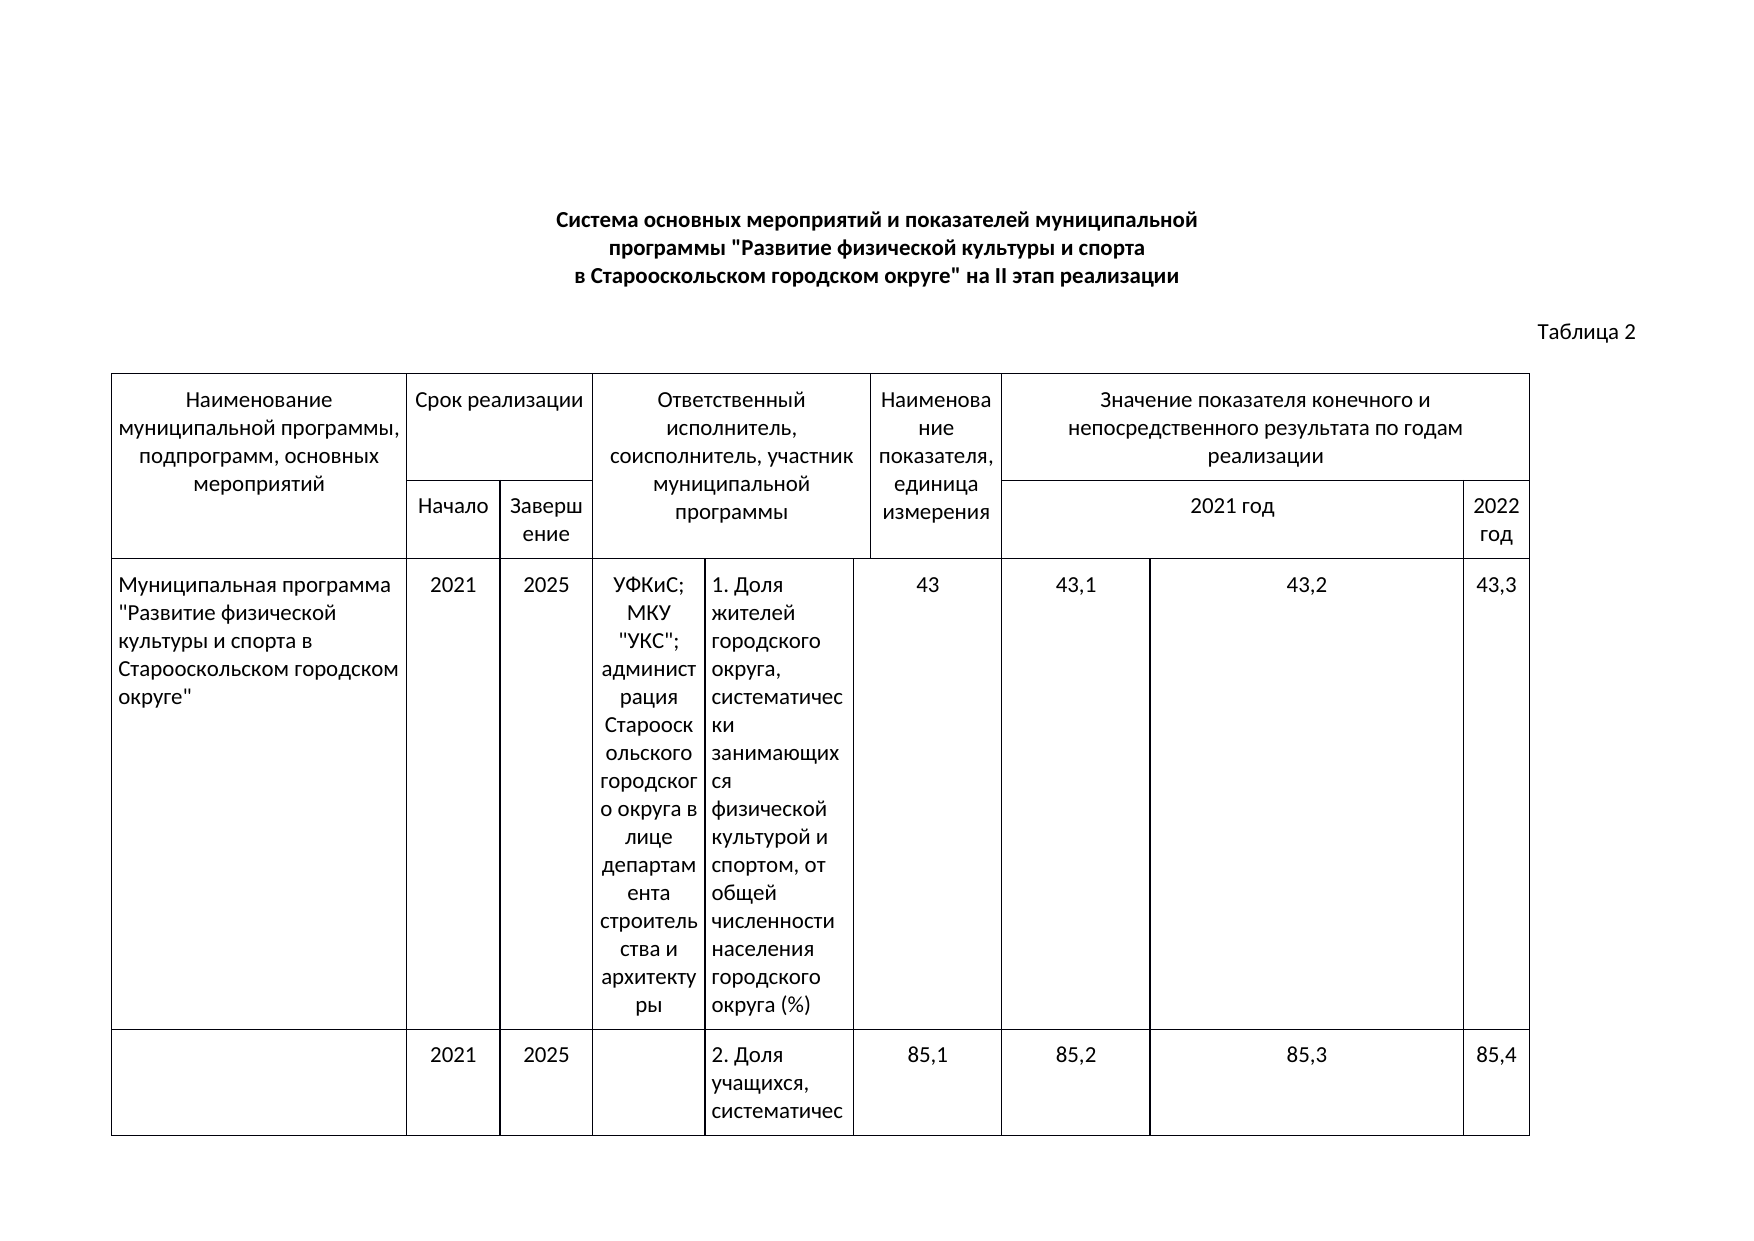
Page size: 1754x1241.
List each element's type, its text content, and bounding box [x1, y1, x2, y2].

table_cell 43,2 [1151, 559, 1463, 1029]
table_cell [593, 1030, 704, 1135]
table_cell 43,1 [1002, 559, 1149, 1029]
table_cell 2021 [407, 1030, 499, 1135]
text Таблица 2 [118, 317, 1636, 345]
table_cell 2022 год [1464, 481, 1529, 558]
table_header Наименование муниципальной программы, подпрограмм, основных мероприятий [112, 374, 406, 558]
table_cell Начало [407, 481, 499, 558]
table_cell 85,2 [1002, 1030, 1149, 1135]
table_cell УФКиС; МКУ "УКС"; администрация Старооскольского городского округа в лице департамента строительства и архитектуры [593, 559, 704, 1029]
table_header Наименование показателя, единица измерения [871, 374, 1001, 558]
table_cell 2025 [501, 1030, 592, 1135]
table_cell 43 [854, 559, 1001, 1029]
table_cell 2021 [407, 559, 499, 1029]
table_cell 85,3 [1151, 1030, 1463, 1135]
table_cell Завершение [501, 481, 592, 558]
table_cell 43,3 [1464, 559, 1529, 1029]
table_cell [112, 1030, 406, 1135]
table_cell Муниципальная программа "Развитие физической культуры и спорта в Старооскольском городском округе" [112, 559, 406, 1029]
title в Старооскольском городском округе" на II этап реализации [118, 261, 1636, 289]
table_cell 2021 год [1002, 481, 1463, 558]
table_header Ответственный исполнитель, соисполнитель, участник муниципальной программы [593, 374, 870, 558]
title программы "Развитие физической культуры и спорта [118, 233, 1636, 261]
table_cell 2. Доля учащихся, систематичес [706, 1030, 853, 1135]
table_cell 85,4 [1464, 1030, 1529, 1135]
table_header Значение показателя конечного и непосредственного результата по годам реализации [1002, 374, 1529, 480]
title Система основных мероприятий и показателей муниципальной [118, 205, 1636, 233]
table_cell 2025 [501, 559, 592, 1029]
table_cell 85,1 [854, 1030, 1001, 1135]
table_header Срок реализации [407, 374, 592, 480]
table_cell 1. Доля жителей городского округа, систематически занимающихся физической культурой и спортом, от общей численности населения городского округа (%) [706, 559, 853, 1029]
